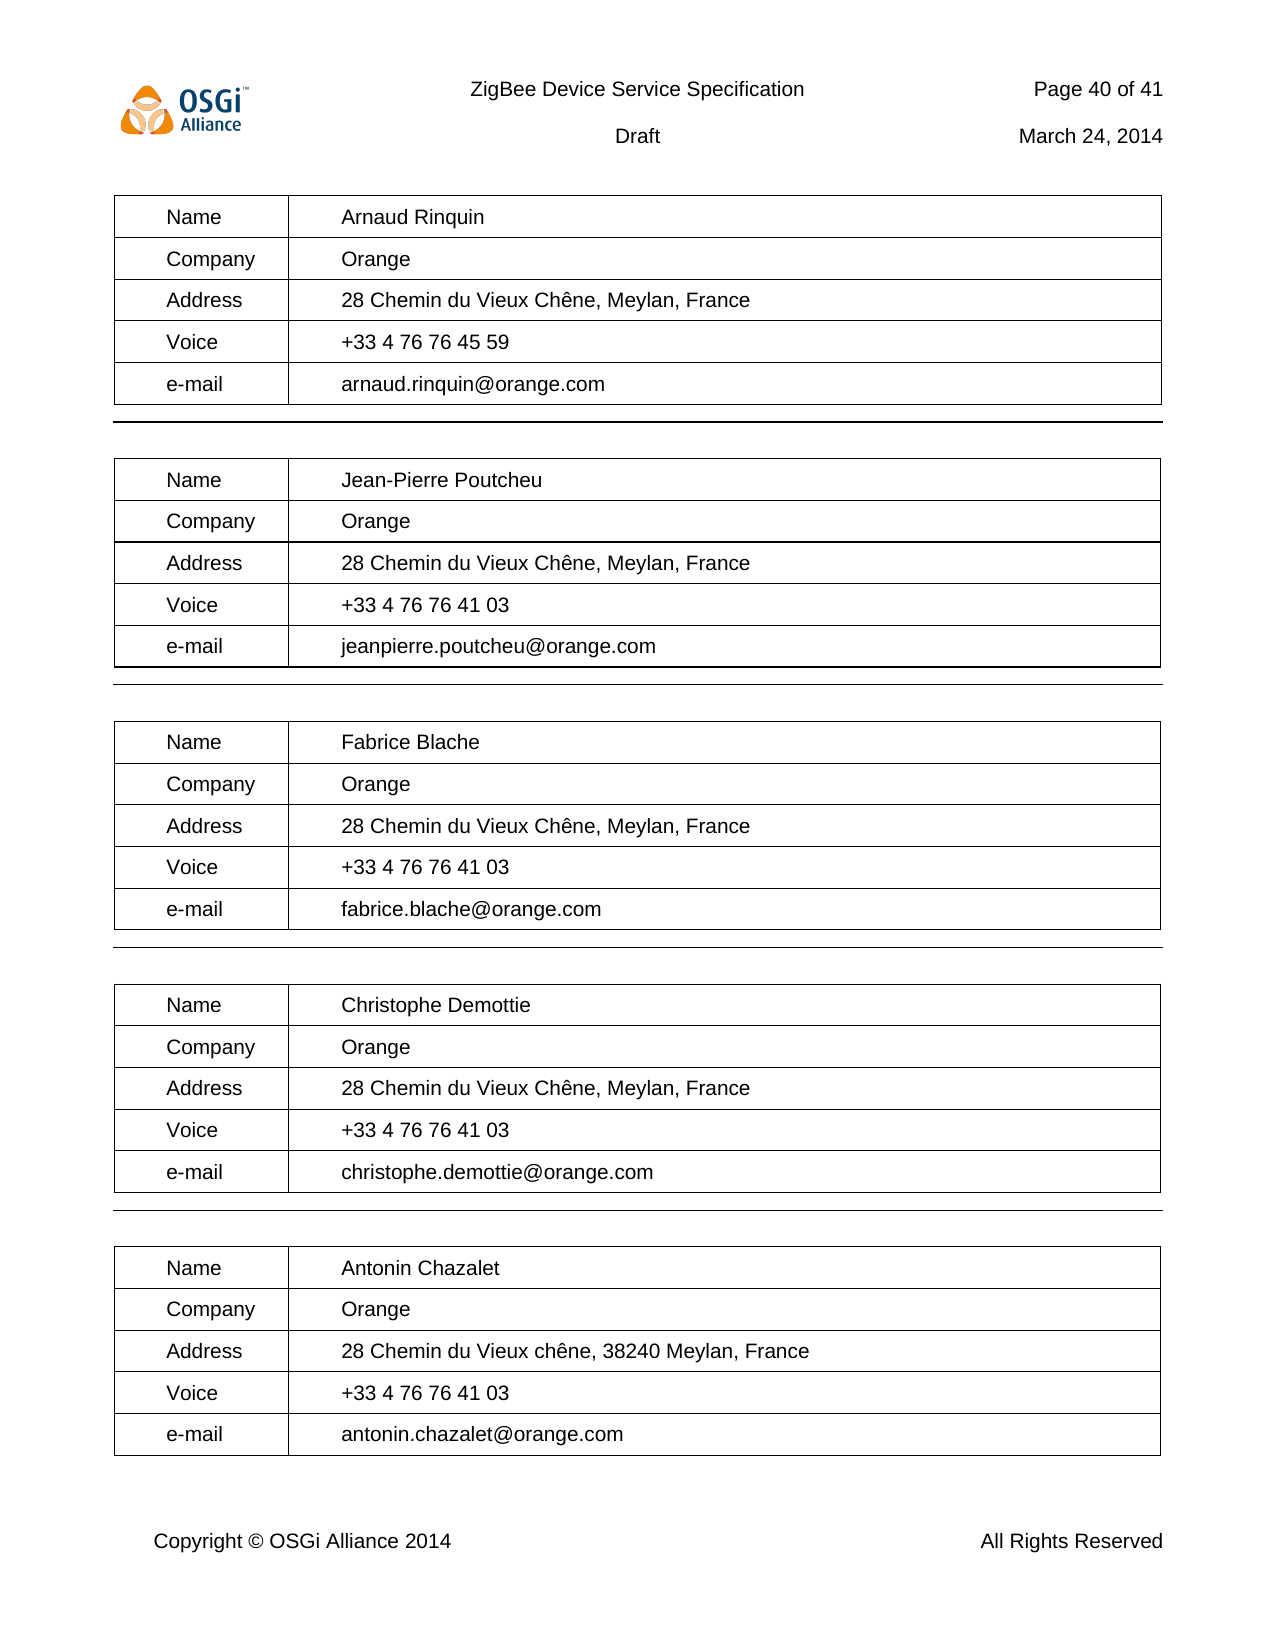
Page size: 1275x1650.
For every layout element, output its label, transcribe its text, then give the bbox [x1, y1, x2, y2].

table_cell Orange [289, 764, 1160, 804]
table_cell jeanpierre.poutcheu@orange.com [289, 626, 1160, 666]
table_cell Orange [289, 1289, 1160, 1329]
table_cell Address [115, 1331, 288, 1371]
table_header Jean-Pierre Poutcheu [289, 459, 1160, 500]
table_header Christophe Demottie [289, 985, 1160, 1025]
table_cell Voice [115, 584, 288, 625]
table_cell 28 Chemin du Vieux Chêne, Meylan, France [289, 543, 1160, 583]
table_cell +33 4 76 76 45 59 [289, 321, 1161, 362]
table_cell Company [115, 1026, 288, 1067]
table_cell 28 Chemin du Vieux Chêne, Meylan, France [289, 280, 1161, 320]
table_cell christophe.demottie@orange.com [289, 1151, 1160, 1192]
table_header Antonin Chazalet [289, 1247, 1160, 1288]
table_cell Company [115, 764, 288, 804]
table_cell e-mail [115, 1151, 288, 1192]
table_cell Company [115, 238, 288, 279]
picture [113, 78, 257, 142]
table_cell Orange [289, 501, 1160, 541]
table_cell Orange [289, 238, 1161, 279]
table_cell Address [115, 805, 288, 846]
table_cell +33 4 76 76 41 03 [289, 847, 1160, 887]
table_cell Address [115, 280, 288, 320]
table_cell Voice [115, 321, 288, 362]
table_cell e-mail [115, 889, 288, 929]
table_cell e-mail [115, 1414, 288, 1454]
table_cell Orange [289, 1026, 1160, 1067]
table_cell Address [115, 1068, 288, 1108]
table_cell Voice [115, 1110, 288, 1150]
table_cell fabrice.blache@orange.com [289, 889, 1160, 929]
table_cell Company [115, 501, 288, 541]
table_cell +33 4 76 76 41 03 [289, 584, 1160, 625]
table_header Name [115, 196, 288, 237]
table_cell 28 Chemin du Vieux chêne, 38240 Meylan, France [289, 1331, 1160, 1371]
table_cell Voice [115, 847, 288, 887]
table_cell +33 4 76 76 41 03 [289, 1110, 1160, 1150]
table_header Fabrice Blache [289, 722, 1160, 762]
table_cell +33 4 76 76 41 03 [289, 1372, 1160, 1413]
table_cell antonin.chazalet@orange.com [289, 1414, 1160, 1454]
table_cell Company [115, 1289, 288, 1329]
table_cell 28 Chemin du Vieux Chêne, Meylan, France [289, 1068, 1160, 1108]
table_header Name [115, 1247, 288, 1288]
table_cell e-mail [115, 363, 288, 404]
table_cell arnaud.rinquin@orange.com [289, 363, 1161, 404]
table_header Name [115, 985, 288, 1025]
table_cell Address [115, 543, 288, 583]
table_header Name [115, 722, 288, 762]
table_header Arnaud Rinquin [289, 196, 1161, 237]
table_cell Voice [115, 1372, 288, 1413]
table_header Name [115, 459, 288, 500]
table_cell e-mail [115, 626, 288, 666]
table_cell 28 Chemin du Vieux Chêne, Meylan, France [289, 805, 1160, 846]
